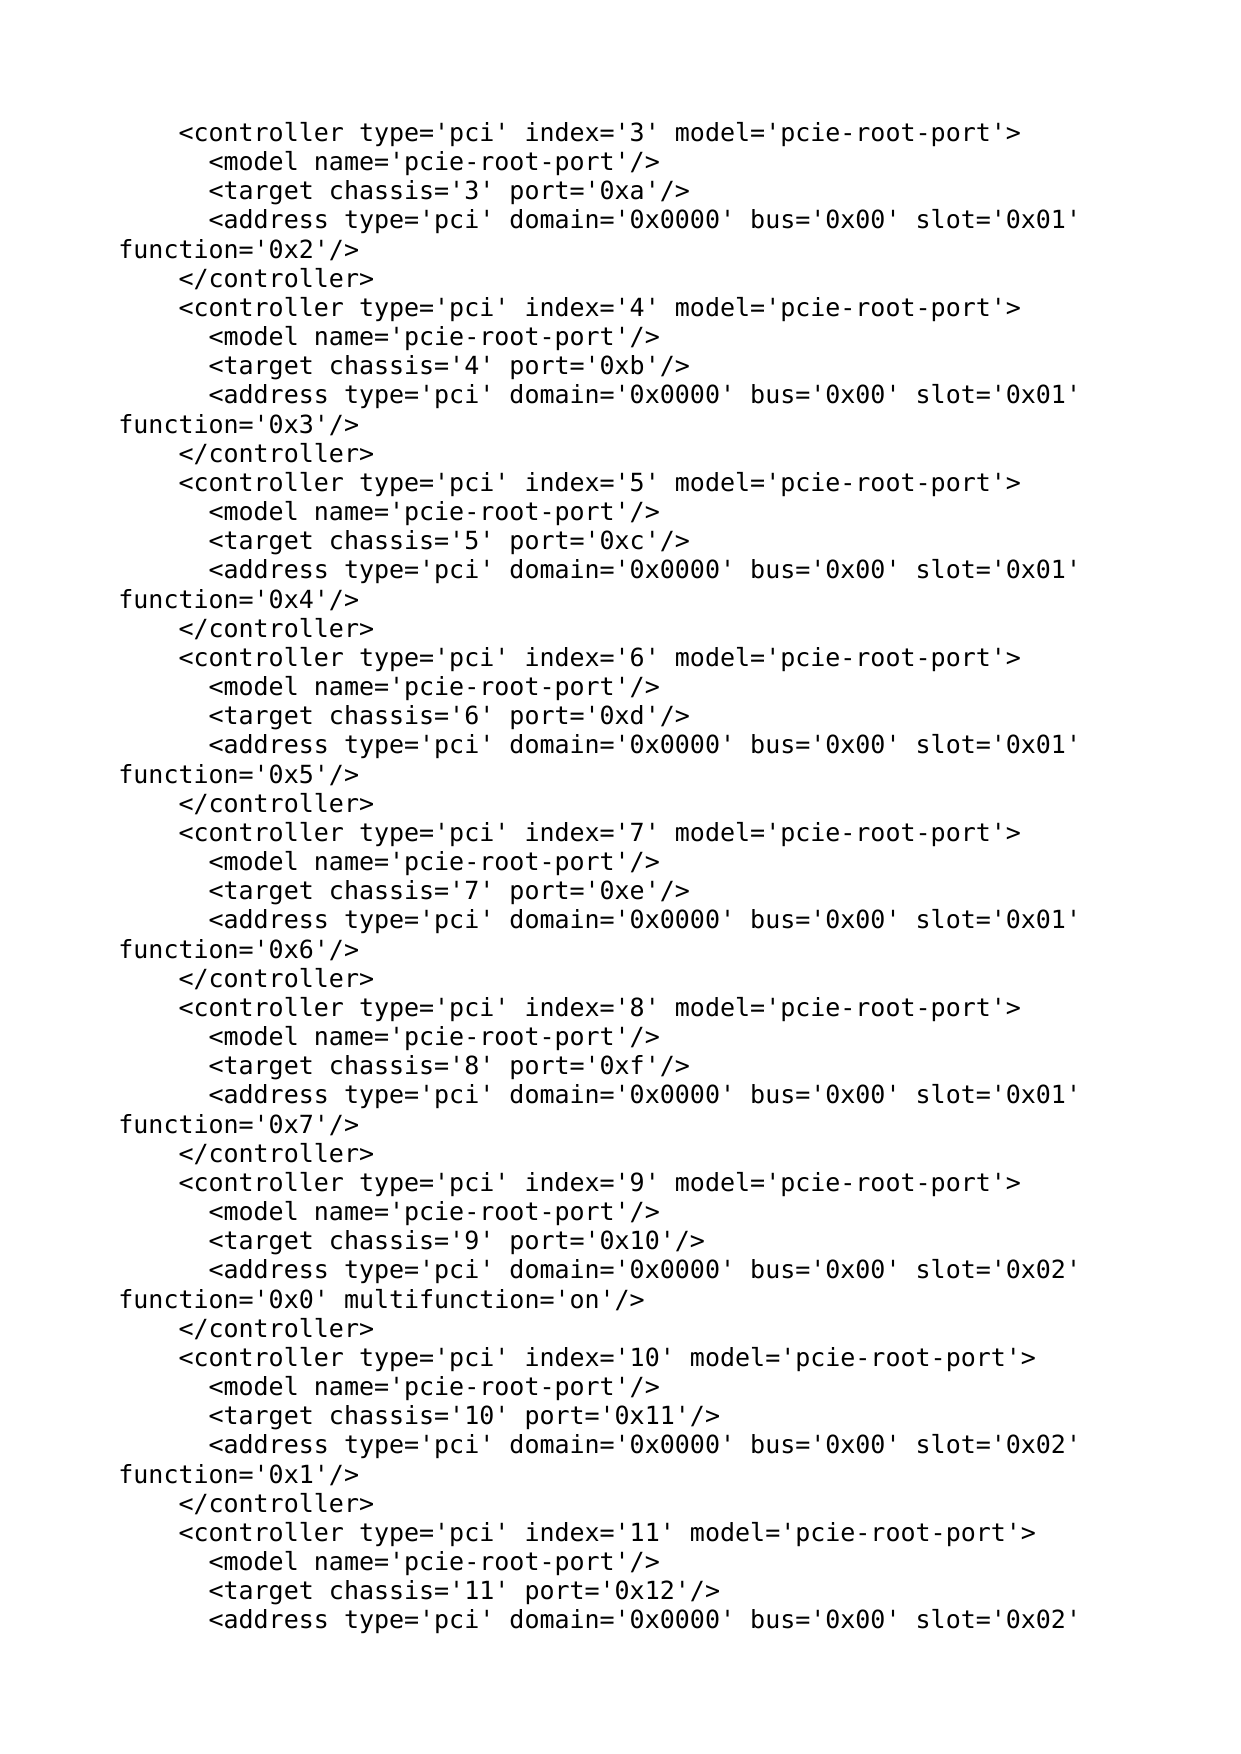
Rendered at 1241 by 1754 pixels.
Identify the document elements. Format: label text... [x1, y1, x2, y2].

text <controller type='pci' index='3' model='pcie-root-port'> <model name='pcie-root-port'/> <target chassis='3' port='0xa'/> <address type='pci' domain='0x0000' bus='0x00' slot='0x01' function='0x2'/> </controller> <controller type='pci' index='4' model='pcie-root-port'> <model name='pcie-root-port'/> <target chassis='4' port='0xb'/> <address type='pci' domain='0x0000' bus='0x00' slot='0x01' function='0x3'/> </controller> <controller type='pci' index='5' model='pcie-root-port'> <model name='pcie-root-port'/> <target chassis='5' port='0xc'/> <address type='pci' domain='0x0000' bus='0x00' slot='0x01' function='0x4'/> </controller> <controller type='pci' index='6' model='pcie-root-port'> <model name='pcie-root-port'/> <target chassis='6' port='0xd'/> <address type='pci' domain='0x0000' bus='0x00' slot='0x01' function='0x5'/> </controller> <controller type='pci' index='7' model='pcie-root-port'> <model name='pcie-root-port'/> <target chassis='7' port='0xe'/> <address type='pci' domain='0x0000' bus='0x00' slot='0x01' function='0x6'/> </controller> <controller type='pci' index='8' model='pcie-root-port'> <model name='pcie-root-port'/> <target chassis='8' port='0xf'/> <address type='pci' domain='0x0000' bus='0x00' slot='0x01' function='0x7'/> </controller> <controller type='pci' index='9' model='pcie-root-port'> <model name='pcie-root-port'/> <target chassis='9' port='0x10'/> <address type='pci' domain='0x0000' bus='0x00' slot='0x02' function='0x0' multifunction='on'/> </controller> <controller type='pci' index='10' model='pcie-root-port'> <model name='pcie-root-port'/> <target chassis='10' port='0x11'/> <address type='pci' domain='0x0000' bus='0x00' slot='0x02' function='0x1'/> </controller> <controller type='pci' index='11' model='pcie-root-port'> <model name='pcie-root-port'/> <target chassis='11' port='0x12'/> <address type='pci' domain='0x0000' bus='0x00' slot='0x02' [118, 118, 1122, 1635]
